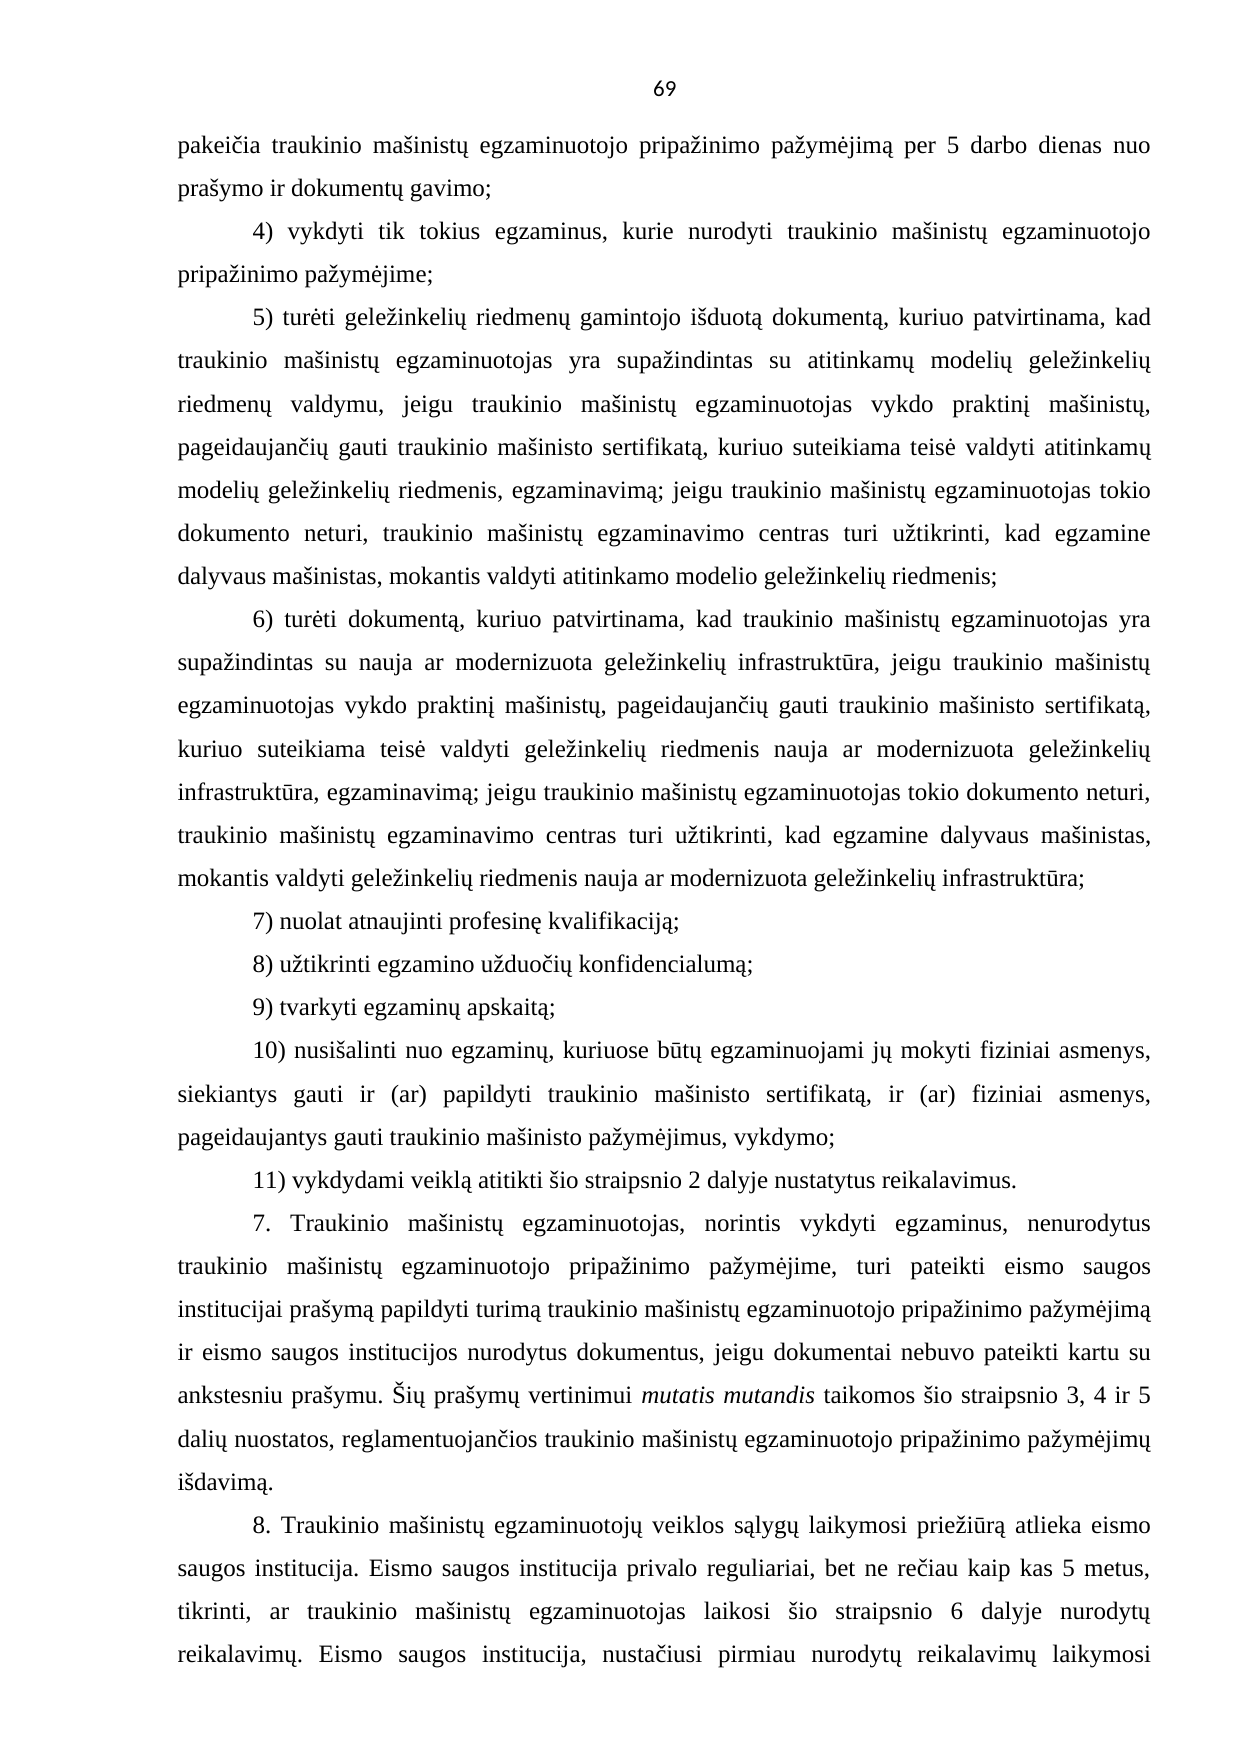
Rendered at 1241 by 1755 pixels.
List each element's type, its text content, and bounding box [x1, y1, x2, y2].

text 7) nuolat atnaujinti profesinę kvalifikaciją; [177, 906, 1152, 935]
text 9) tvarkyti egzaminų apskaitą; [177, 992, 1152, 1021]
text 11) vykdydami veiklą atitikti šio straipsnio 2 dalyje nustatytus reikalavimus. [177, 1165, 1152, 1194]
text 8. Traukinio mašinistų egzaminuotojų veiklos sąlygų laikymosi priežiūrą atlieka eismo saugos institucija. Eismo saugos institucija privalo reguliariai, bet ne rečiau kaip kas 5 metus, tikrinti, ar traukinio mašinistų egzaminuotojas laikosi šio straipsnio 6 dalyje nurodytų reikalavimų. Eismo saugos institucija, nustačiusi pirmiau nurodytų reikalavimų laikymosi [177, 1510, 1152, 1668]
text 7. Traukinio mašinistų egzaminuotojas, norintis vykdyti egzaminus, nenurodytus traukinio mašinistų egzaminuotojo pripažinimo pažymėjime, turi pateikti eismo saugos institucijai prašymą papildyti turimą traukinio mašinistų egzaminuotojo pripažinimo pažymėjimą ir eismo saugos institucijos nurodytus dokumentus, jeigu dokumentai nebuvo pateikti kartu su ankstesniu prašymu. Šių prašymų vertinimui mutatis mutandis taikomos šio straipsnio 3, 4 ir 5 dalių nuostatos, reglamentuojančios traukinio mašinistų egzaminuotojo pripažinimo pažymėjimų išdavimą. [177, 1208, 1152, 1496]
text 8) užtikrinti egzamino užduočių konfidencialumą; [177, 949, 1152, 978]
text 6) turėti dokumentą, kuriuo patvirtinama, kad traukinio mašinistų egzaminuotojas yra supažindintas su nauja ar modernizuota geležinkelių infrastruktūra, jeigu traukinio mašinistų egzaminuotojas vykdo praktinį mašinistų, pageidaujančių gauti traukinio mašinisto sertifikatą, kuriuo suteikiama teisė valdyti geležinkelių riedmenis nauja ar modernizuota geležinkelių infrastruktūra, egzaminavimą; jeigu traukinio mašinistų egzaminuotojas tokio dokumento neturi, traukinio mašinistų egzaminavimo centras turi užtikrinti, kad egzamine dalyvaus mašinistas, mokantis valdyti geležinkelių riedmenis nauja ar modernizuota geležinkelių infrastruktūra; [177, 604, 1152, 892]
text 10) nusišalinti nuo egzaminų, kuriuose būtų egzaminuojami jų mokyti fiziniai asmenys, siekiantys gauti ir (ar) papildyti traukinio mašinisto sertifikatą, ir (ar) fiziniai asmenys, pageidaujantys gauti traukinio mašinisto pažymėjimus, vykdymo; [177, 1036, 1152, 1151]
text 5) turėti geležinkelių riedmenų gamintojo išduotą dokumentą, kuriuo patvirtinama, kad traukinio mašinistų egzaminuotojas yra supažindintas su atitinkamų modelių geležinkelių riedmenų valdymu, jeigu traukinio mašinistų egzaminuotojas vykdo praktinį mašinistų, pageidaujančių gauti traukinio mašinisto sertifikatą, kuriuo suteikiama teisė valdyti atitinkamų modelių geležinkelių riedmenis, egzaminavimą; jeigu traukinio mašinistų egzaminuotojas tokio dokumento neturi, traukinio mašinistų egzaminavimo centras turi užtikrinti, kad egzamine dalyvaus mašinistas, mokantis valdyti atitinkamo modelio geležinkelių riedmenis; [177, 302, 1152, 590]
text 4) vykdyti tik tokius egzaminus, kurie nurodyti traukinio mašinistų egzaminuotojo pripažinimo pažymėjime; [177, 216, 1152, 288]
text pakeičia traukinio mašinistų egzaminuotojo pripažinimo pažymėjimą per 5 darbo dienas nuo prašymo ir dokumentų gavimo; [177, 130, 1152, 202]
